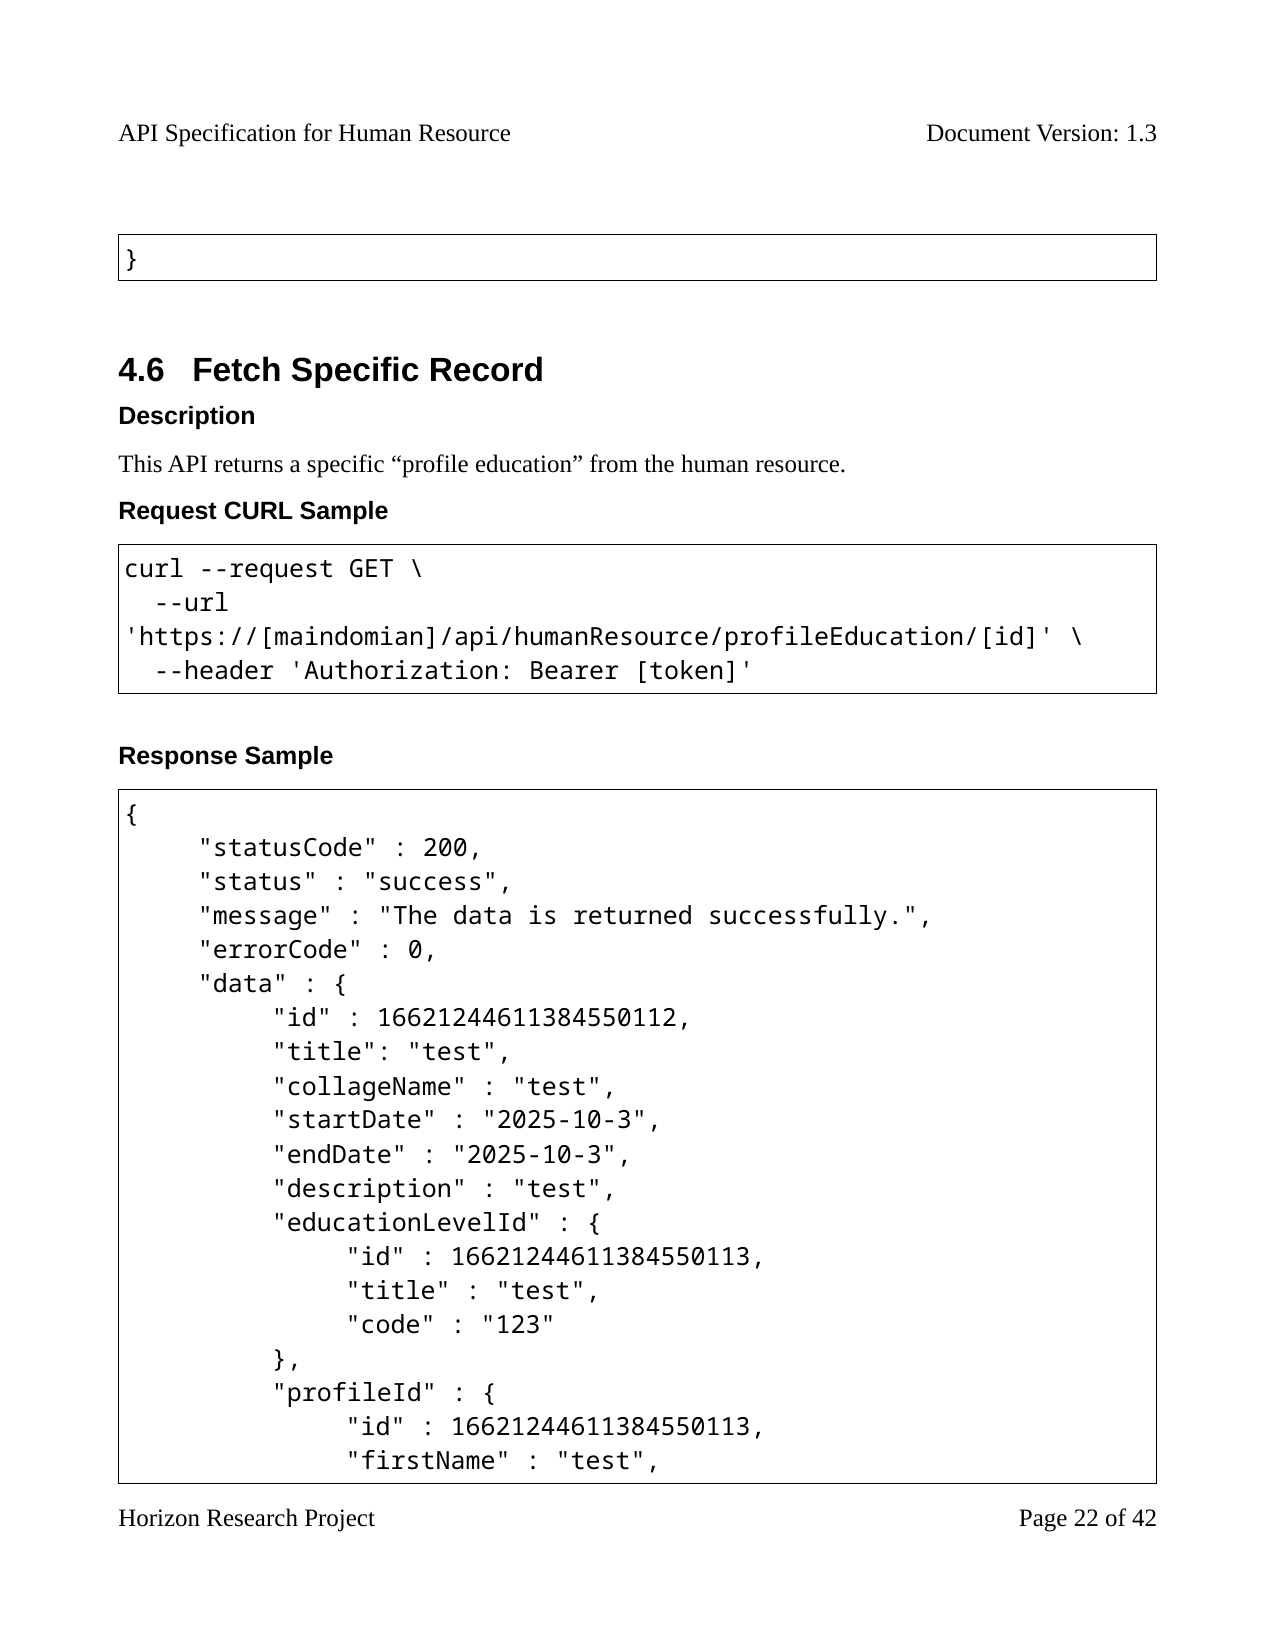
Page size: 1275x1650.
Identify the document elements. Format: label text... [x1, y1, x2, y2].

text Request CURL Sample [118, 496, 1157, 525]
table_header } [119, 235, 1156, 280]
subtitle Fetch Specific Record [118, 350, 1157, 388]
text Description [118, 401, 1157, 430]
table_header { "statusCode" : 200, "status" : "success", "message" : "The data is returned successfully.", "errorCode" : 0, "data" : { "id" : 16621244611384550112, "title": "test", "collageName" : "test", "startDate" : "2025-10-3", "endDate" : "2025-10-3", "description" : "test", "educationLevelId" : { "id" : 16621244611384550113, "title" : "test", "code" : "123" }, "profileId" : { "id" : 16621244611384550113, "firstName" : "test", [119, 790, 1156, 1483]
table_header curl --request GET \ --url 'https://[maindomian]/api/humanResource/profileEducation/[id]' \ --header 'Authorization: Bearer [token]' [119, 545, 1156, 693]
text This API returns a specific “profile education” from the human resource. [118, 449, 1157, 477]
text Response Sample [118, 741, 1157, 770]
